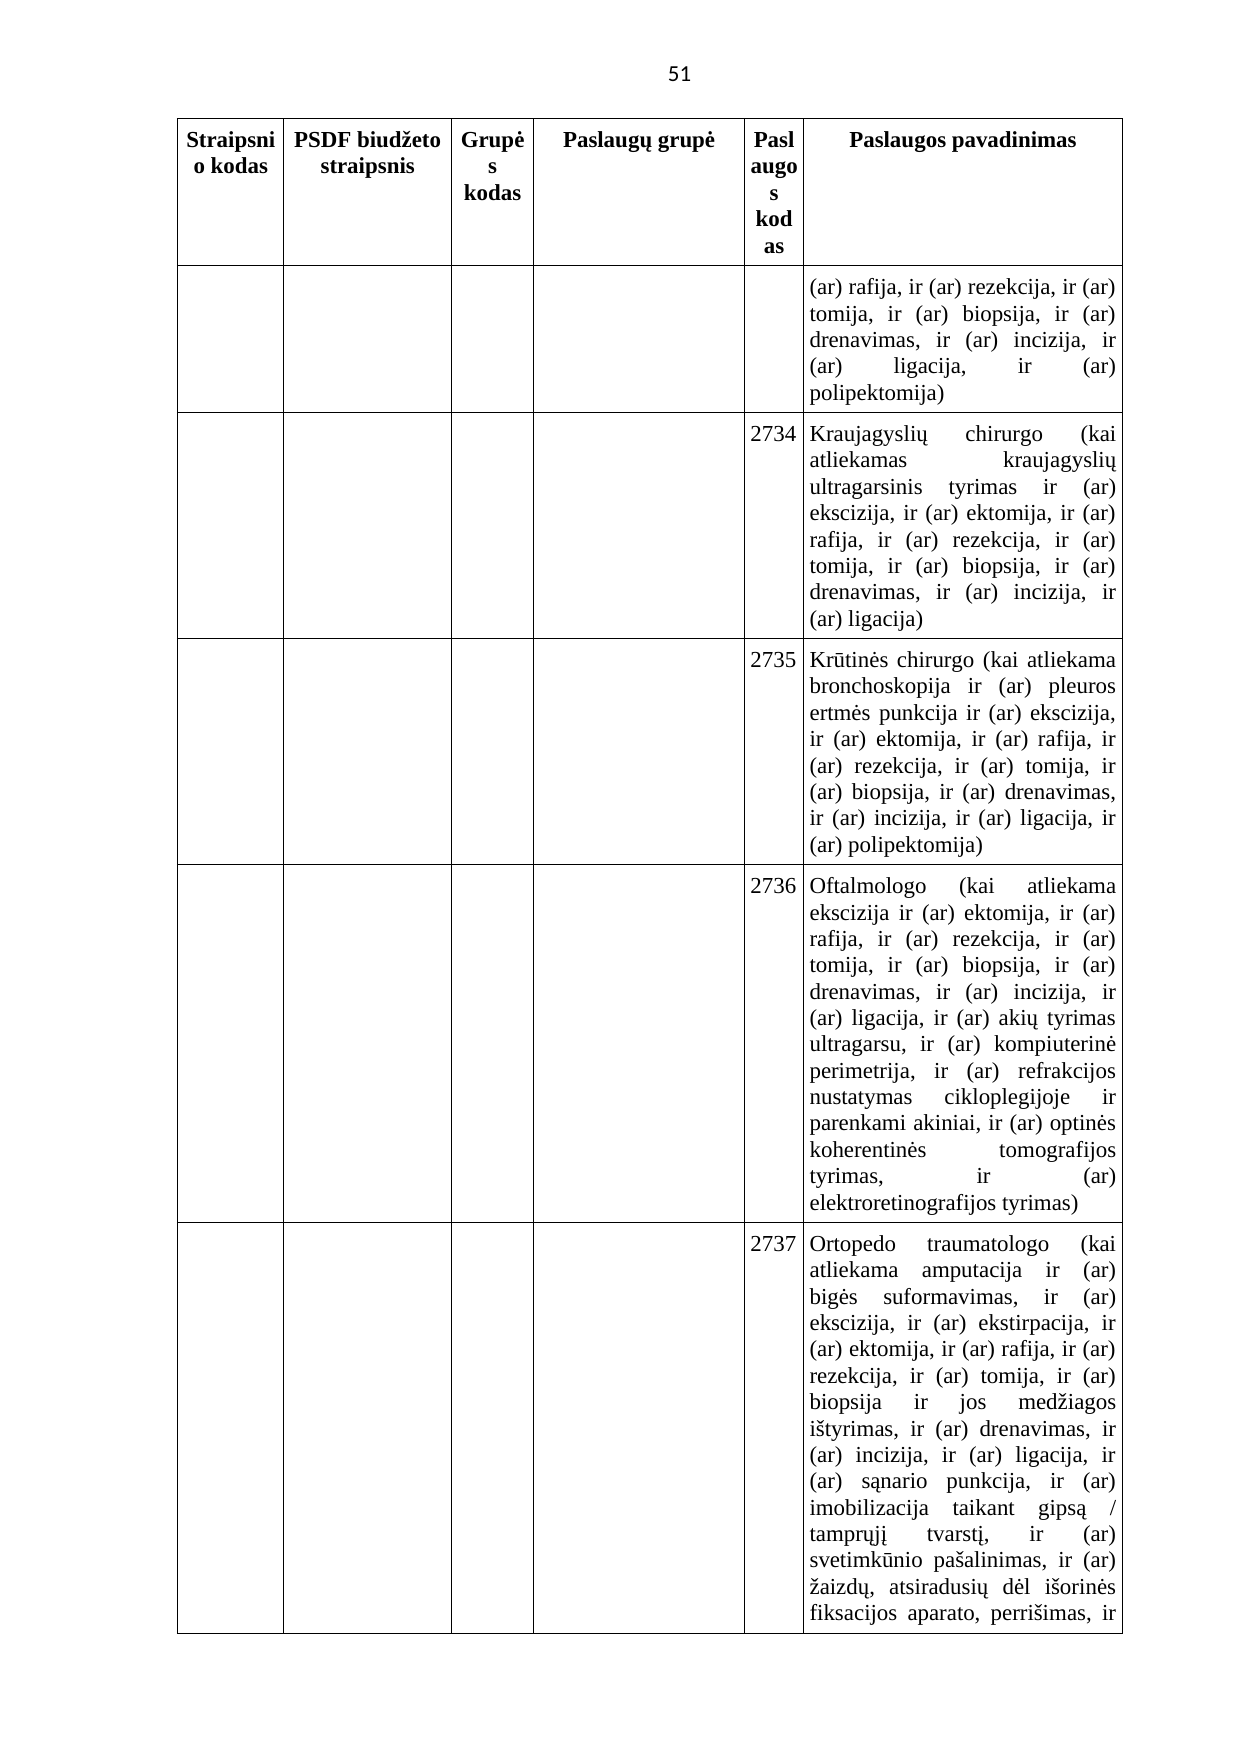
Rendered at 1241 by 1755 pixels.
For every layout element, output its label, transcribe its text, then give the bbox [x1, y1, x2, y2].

table_header PSDF biudžeto straipsnis [284, 119, 451, 265]
table_cell [178, 865, 283, 1222]
table_cell Ortopedo traumatologo (kai atliekama amputacija ir (ar) bigės suformavimas, ir (ar) ekscizija, ir (ar) ekstirpacija, ir (ar) ektomija, ir (ar) rafija, ir (ar) rezekcija, ir (ar) tomija, ir (ar) biopsija ir jos medžiagos ištyrimas, ir (ar) drenavimas, ir (ar) incizija, ir (ar) ligacija, ir (ar) sąnario punkcija, ir (ar) imobilizacija taikant gipsą / tamprųjį tvarstį, ir (ar) svetimkūnio pašalinimas, ir (ar) žaizdų, atsiradusių dėl išorinės fiksacijos aparato, perrišimas, ir [804, 1223, 1122, 1632]
table_cell Oftalmologo (kai atliekama ekscizija ir (ar) ektomija, ir (ar) rafija, ir (ar) rezekcija, ir (ar) tomija, ir (ar) biopsija, ir (ar) drenavimas, ir (ar) incizija, ir (ar) ligacija, ir (ar) akių tyrimas ultragarsu, ir (ar) kompiuterinė perimetrija, ir (ar) refrakcijos nustatymas cikloplegijoje ir parenkami akiniai, ir (ar) optinės koherentinės tomografijos tyrimas, ir (ar) elektroretinografijos tyrimas) [804, 865, 1122, 1222]
table_cell 2734 [745, 413, 803, 638]
table_cell [284, 1223, 451, 1632]
table_header Straipsnio kodas [178, 119, 283, 265]
table_cell 2736 [745, 865, 803, 1222]
table_cell Kraujagyslių chirurgo (kai atliekamas kraujagyslių ultragarsinis tyrimas ir (ar) ekscizija, ir (ar) ektomija, ir (ar) rafija, ir (ar) rezekcija, ir (ar) tomija, ir (ar) biopsija, ir (ar) drenavimas, ir (ar) incizija, ir (ar) ligacija) [804, 413, 1122, 638]
table_cell [284, 266, 451, 412]
table_header Paslaugos kodas [745, 119, 803, 265]
table_cell (ar) rafija, ir (ar) rezekcija, ir (ar) tomija, ir (ar) biopsija, ir (ar) drenavimas, ir (ar) incizija, ir (ar) ligacija, ir (ar) polipektomija) [804, 266, 1122, 412]
table_cell 2735 [745, 639, 803, 864]
table_header Paslaugų grupė [534, 119, 744, 265]
table_cell [178, 1223, 283, 1632]
table_cell [284, 639, 451, 864]
table_cell [452, 413, 533, 638]
table_cell Krūtinės chirurgo (kai atliekama bronchoskopija ir (ar) pleuros ertmės punkcija ir (ar) ekscizija, ir (ar) ektomija, ir (ar) rafija, ir (ar) rezekcija, ir (ar) tomija, ir (ar) biopsija, ir (ar) drenavimas, ir (ar) incizija, ir (ar) ligacija, ir (ar) polipektomija) [804, 639, 1122, 864]
table_cell [534, 413, 744, 638]
table_cell [534, 1223, 744, 1632]
table_cell [178, 266, 283, 412]
table_cell [452, 1223, 533, 1632]
table_cell [534, 266, 744, 412]
table_cell [745, 266, 803, 412]
table_header Grupės kodas [452, 119, 533, 265]
table_cell [284, 865, 451, 1222]
table_cell [178, 413, 283, 638]
table_cell [452, 639, 533, 864]
table_cell [178, 639, 283, 864]
table_cell [284, 413, 451, 638]
table_header Paslaugos pavadinimas [804, 119, 1122, 265]
table_cell [534, 639, 744, 864]
table_cell [452, 865, 533, 1222]
table_cell [452, 266, 533, 412]
table_cell [534, 865, 744, 1222]
table_cell 2737 [745, 1223, 803, 1632]
